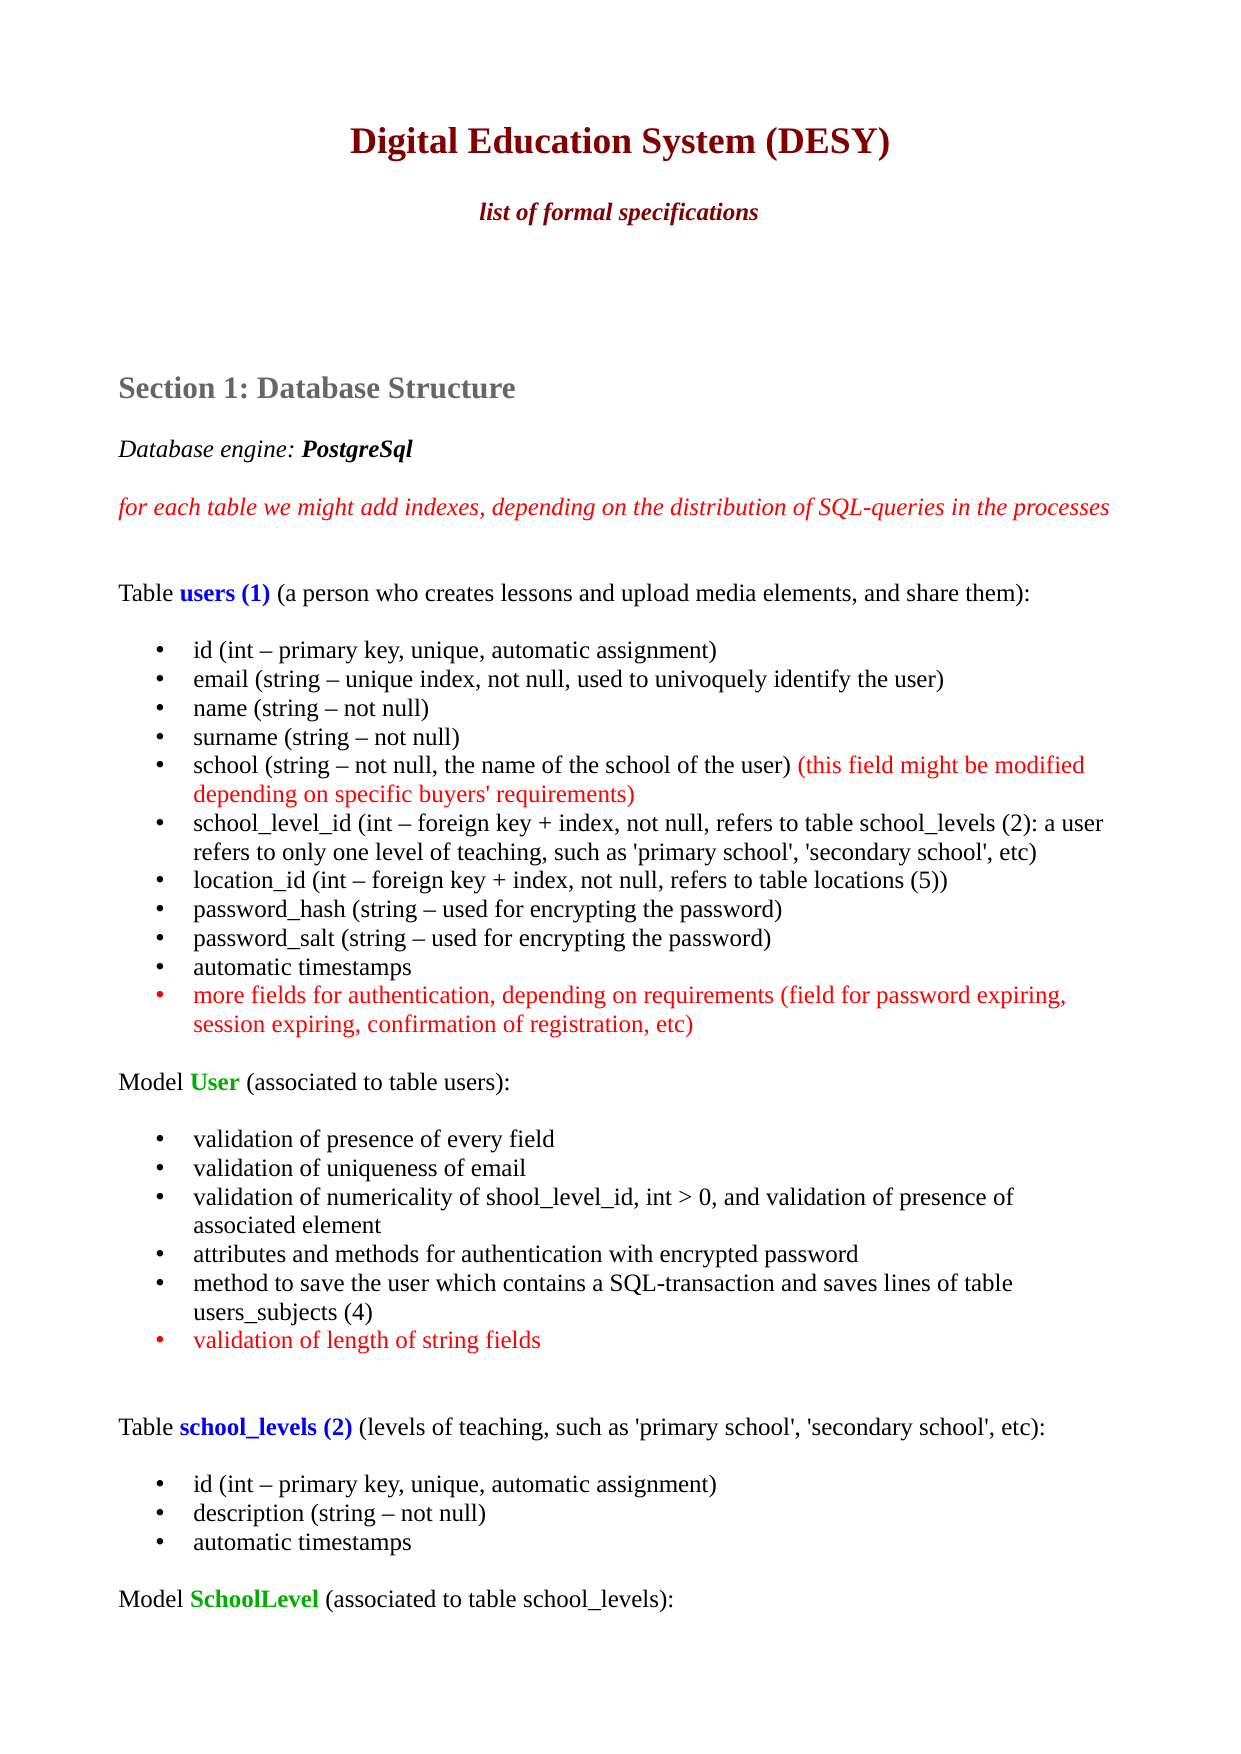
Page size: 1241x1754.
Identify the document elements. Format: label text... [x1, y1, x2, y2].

text Model SchoolLevel (associated to table school_levels): [118, 1584, 1122, 1613]
list password_hash (string – used for encrypting the password) [156, 894, 1122, 923]
list attributes and methods for authentication with encrypted password [156, 1239, 1122, 1268]
list password_salt (string – used for encrypting the password) [156, 923, 1122, 952]
list validation of presence of every field [156, 1124, 1122, 1153]
text Table school_levels (2) (levels of teaching, such as 'primary school', 'secondary school', etc): [118, 1412, 1122, 1441]
text list of formal specifications [118, 197, 1122, 226]
list validation of numericality of shool_level_id, int > 0, and validation of presence of associated element [156, 1182, 1122, 1239]
list id (int – primary key, unique, automatic assignment) [156, 636, 1122, 664]
list name (string – not null) [156, 693, 1122, 722]
text Digital Education System (DESY) [118, 118, 1122, 161]
text Section 1: Database Structure [118, 370, 1122, 406]
text Model User (associated to table users): [118, 1067, 1122, 1096]
list description (string – not null) [156, 1498, 1122, 1527]
text Table users (1) (a person who creates lessons and upload media elements, and share them): [118, 578, 1122, 607]
list location_id (int – foreign key + index, not null, refers to table locations (5)) [156, 866, 1122, 894]
list more fields for authentication, depending on requirements (field for password expiring, session expiring, confirmation of registration, etc) [156, 981, 1122, 1038]
list email (string – unique index, not null, used to univoquely identify the user) [156, 664, 1122, 693]
list school (string – not null, the name of the school of the user) (this field might be modified depending on specific buyers' requirements) [156, 751, 1122, 808]
text for each table we might add indexes, depending on the distribution of SQL-queries in the processes [118, 492, 1122, 521]
list automatic timestamps [156, 952, 1122, 981]
list school_level_id (int – foreign key + index, not null, refers to table school_levels (2): a user refers to only one level of teaching, such as 'primary school', 'secondary school', etc) [156, 808, 1122, 866]
list validation of length of string fields [156, 1326, 1122, 1354]
list validation of uniqueness of email [156, 1153, 1122, 1182]
list automatic timestamps [156, 1527, 1122, 1556]
list id (int – primary key, unique, automatic assignment) [156, 1469, 1122, 1498]
text Database engine: PostgreSql [118, 434, 1122, 463]
list method to save the user which contains a SQL-transaction and saves lines of table users_subjects (4) [156, 1268, 1122, 1326]
list surname (string – not null) [156, 722, 1122, 751]
